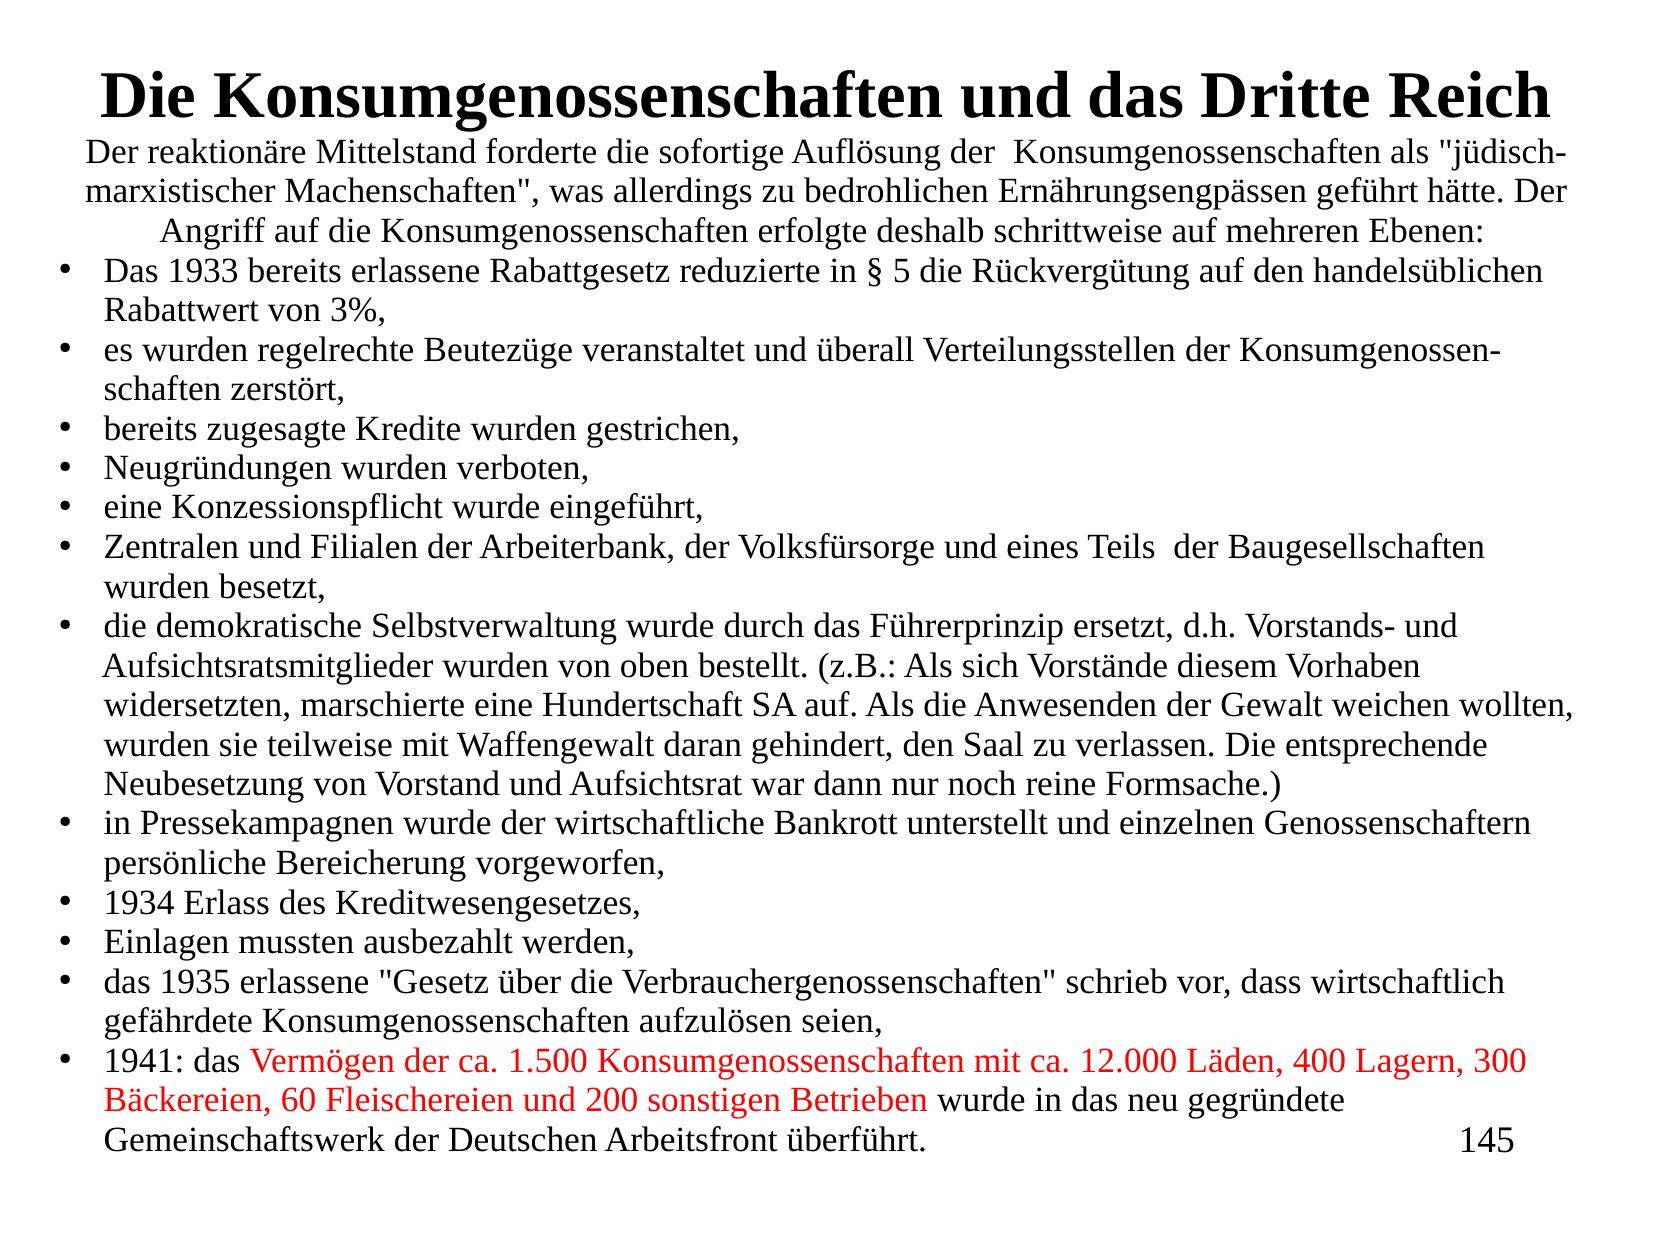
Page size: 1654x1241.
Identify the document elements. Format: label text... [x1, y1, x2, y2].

text_box Die Konsumgenossenschaften und das Dritte Reich Der reaktionäre Mittelstand forderte die sofortige Auflösung der Konsumgenossenschaften als "jüdisch-marxistischer Machenschaften", was allerdings zu bedrohlichen Ernährungsengpässen geführt hätte. Der Angriff auf die Konsumgenossenschaften erfolgte deshalb schrittweise auf mehreren Ebenen: Das 1933 bereits erlassene Rabattgesetz reduzierte in § 5 die Rückvergütung auf den handelsüblichen Rabattwert von 3%, es wurden regelrechte Beutezüge veranstaltet und überall Verteilungsstellen der Konsumgenossen- schaften zerstört, bereits zugesagte Kredite wurden gestrichen, Neugründungen wurden verboten, eine Konzessionspflicht wurde eingeführt, Zentralen und Filialen der Arbeiterbank, der Volksfürsorge und eines Teils der Baugesellschaften wurden besetzt, die demokratische Selbstverwaltung wurde durch das Führerprinzip ersetzt, d.h. Vorstands- und Aufsichtsratsmitglieder wurden von oben bestellt. (z.B.: Als sich Vorstände diesem Vorhaben widersetzten, marschierte eine Hundertschaft SA auf. Als die Anwesenden der Gewalt weichen wollten, wurden sie teilweise mit Waffengewalt daran gehindert, den Saal zu verlassen. Die entsprechende Neubesetzung von Vorstand und Aufsichtsrat war dann nur noch reine Formsache.) in Pressekampagnen wurde der wirtschaftliche Bankrott unterstellt und einzelnen Genossenschaftern persönliche Bereicherung vorgeworfen, 1934 Erlass des Kreditwesengesetzes, Einlagen mussten ausbezahlt werden, das 1935 erlassene "Gesetz über die Verbrauchergenossenschaften" schrieb vor, dass wirtschaftlich gefährdete Konsumgenossenschaften aufzulösen seien, 1941: das Vermögen der ca. 1.500 Konsumgenossenschaften mit ca. 12.000 Läden, 400 Lagern, 300 Bäckereien, 60 Fleischereien und 200 sonstigen Betrieben wurde in das neu gegründete Gemeinschaftswerk der Deutschen Arbeitsfront überführt. [44, 50, 1610, 1167]
text_box [1330, 1111, 1643, 1182]
